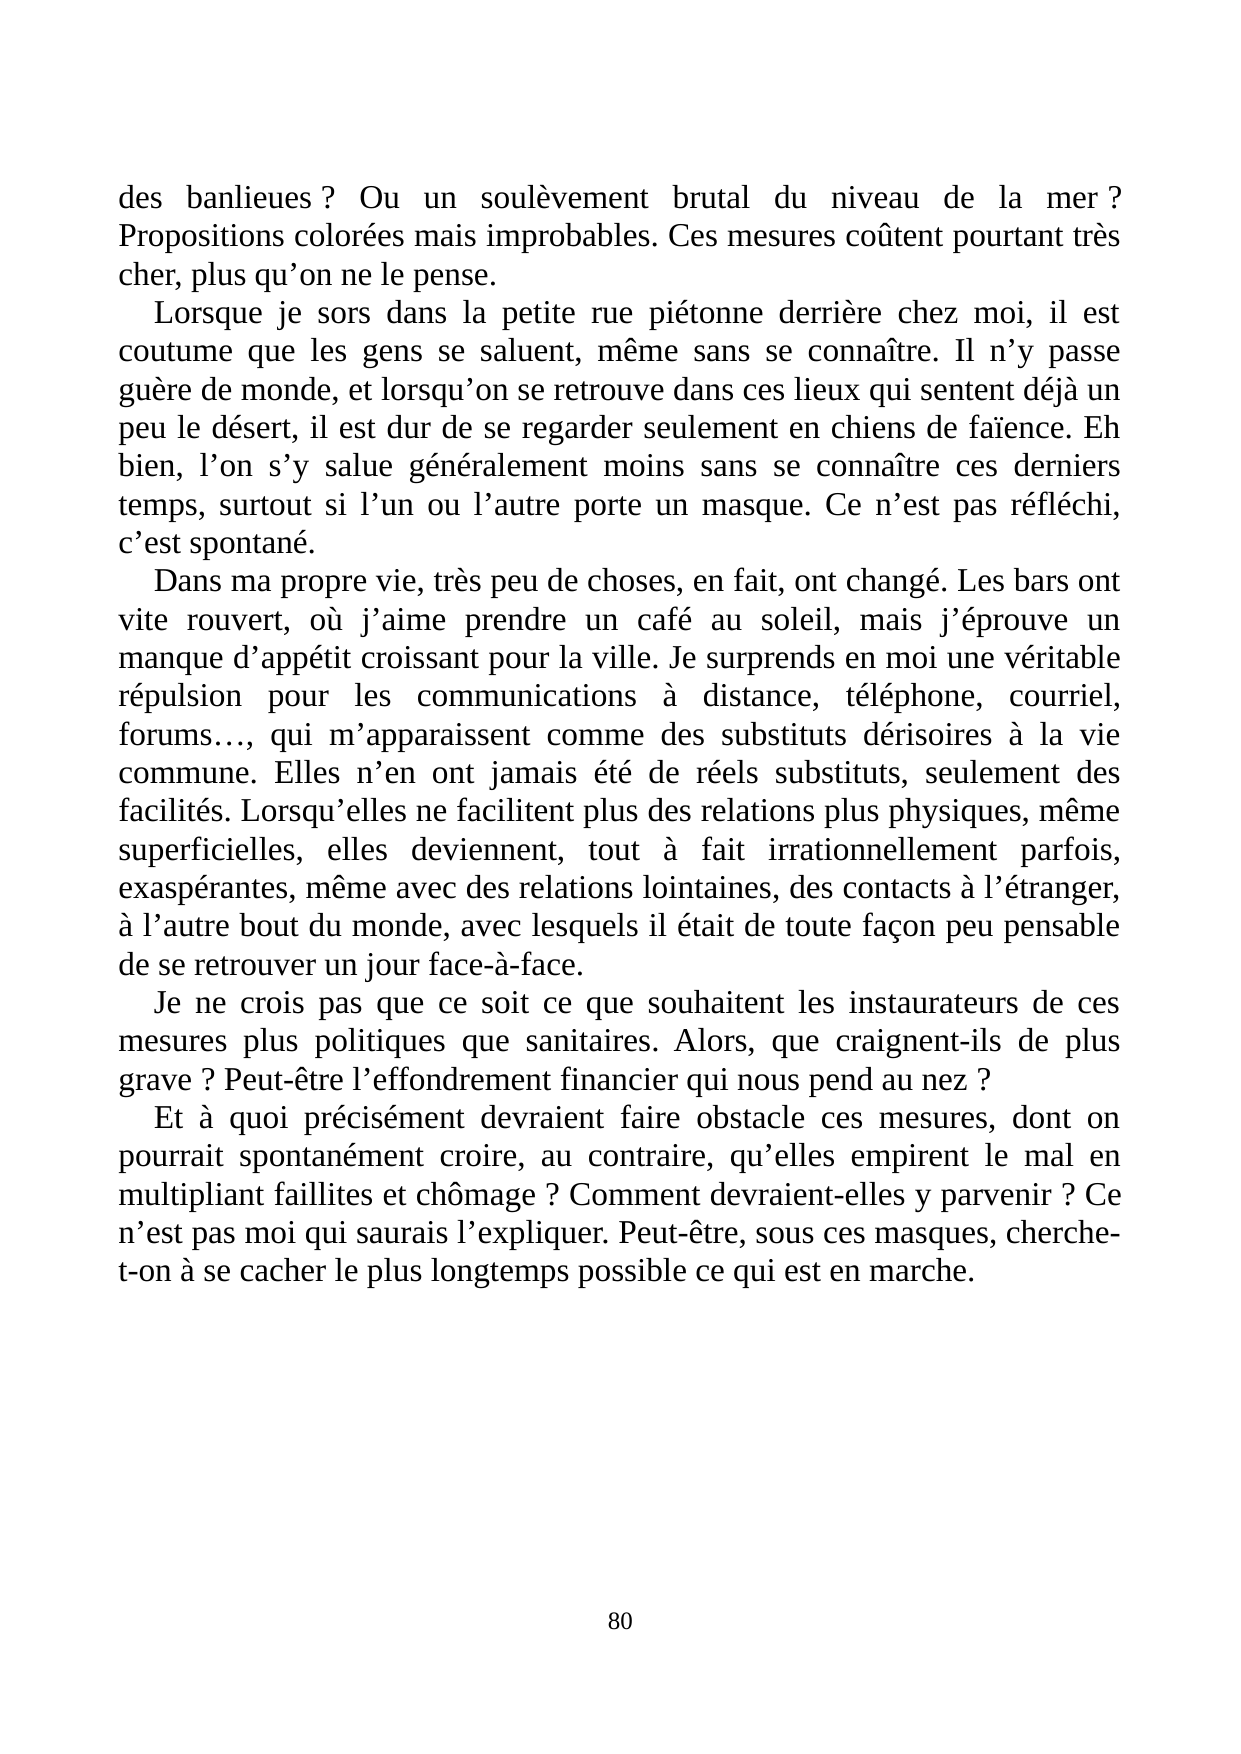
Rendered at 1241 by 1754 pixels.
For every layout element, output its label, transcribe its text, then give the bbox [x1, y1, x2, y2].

text des banlieues ? Ou un soulèvement brutal du niveau de la mer ? Propositions colorées mais improbables. Ces mesures coûtent pourtant très cher, plus qu’on ne le pense. [118, 177, 1122, 292]
text Dans ma propre vie, très peu de choses, en fait, ont changé. Les bars ont vite rouvert, où j’aime prendre un café au soleil, mais j’éprouve un manque d’appétit croissant pour la ville. Je surprends en moi une véritable répulsion pour les communications à distance, téléphone, courriel, forums…, qui m’apparaissent comme des substituts dérisoires à la vie commune. Elles n’en ont jamais été de réels substituts, seulement des facilités. Lorsqu’elles ne facilitent plus des relations plus physiques, même superficielles, elles deviennent, tout à fait irrationnellement parfois, exaspérantes, même avec des relations lointaines, des contacts à l’étranger, à l’autre bout du monde, avec lesquels il était de toute façon peu pensable de se retrouver un jour face-à-face. [118, 560, 1122, 982]
text Je ne crois pas que ce soit ce que souhaitent les instaurateurs de ces mesures plus politiques que sanitaires. Alors, que craignent-ils de plus grave ? Peut-être l’effondrement financier qui nous pend au nez ? [118, 982, 1122, 1097]
text Lorsque je sors dans la petite rue piétonne derrière chez moi, il est coutume que les gens se saluent, même sans se connaître. Il n’y passe guère de monde, et lorsqu’on se retrouve dans ces lieux qui sentent déjà un peu le désert, il est dur de se regarder seulement en chiens de faïence. Eh bien, l’on s’y salue généralement moins sans se connaître ces derniers temps, surtout si l’un ou l’autre porte un masque. Ce n’est pas réfléchi, c’est spontané. [118, 292, 1122, 560]
text Et à quoi précisément devraient faire obstacle ces mesures, dont on pourrait spontanément croire, au contraire, qu’elles empirent le mal en multipliant faillites et chômage ? Comment devraient-elles y parvenir ? Ce n’est pas moi qui saurais l’expliquer. Peut-être, sous ces masques, cherche-t-on à se cacher le plus longtemps possible ce qui est en marche. [118, 1097, 1122, 1289]
